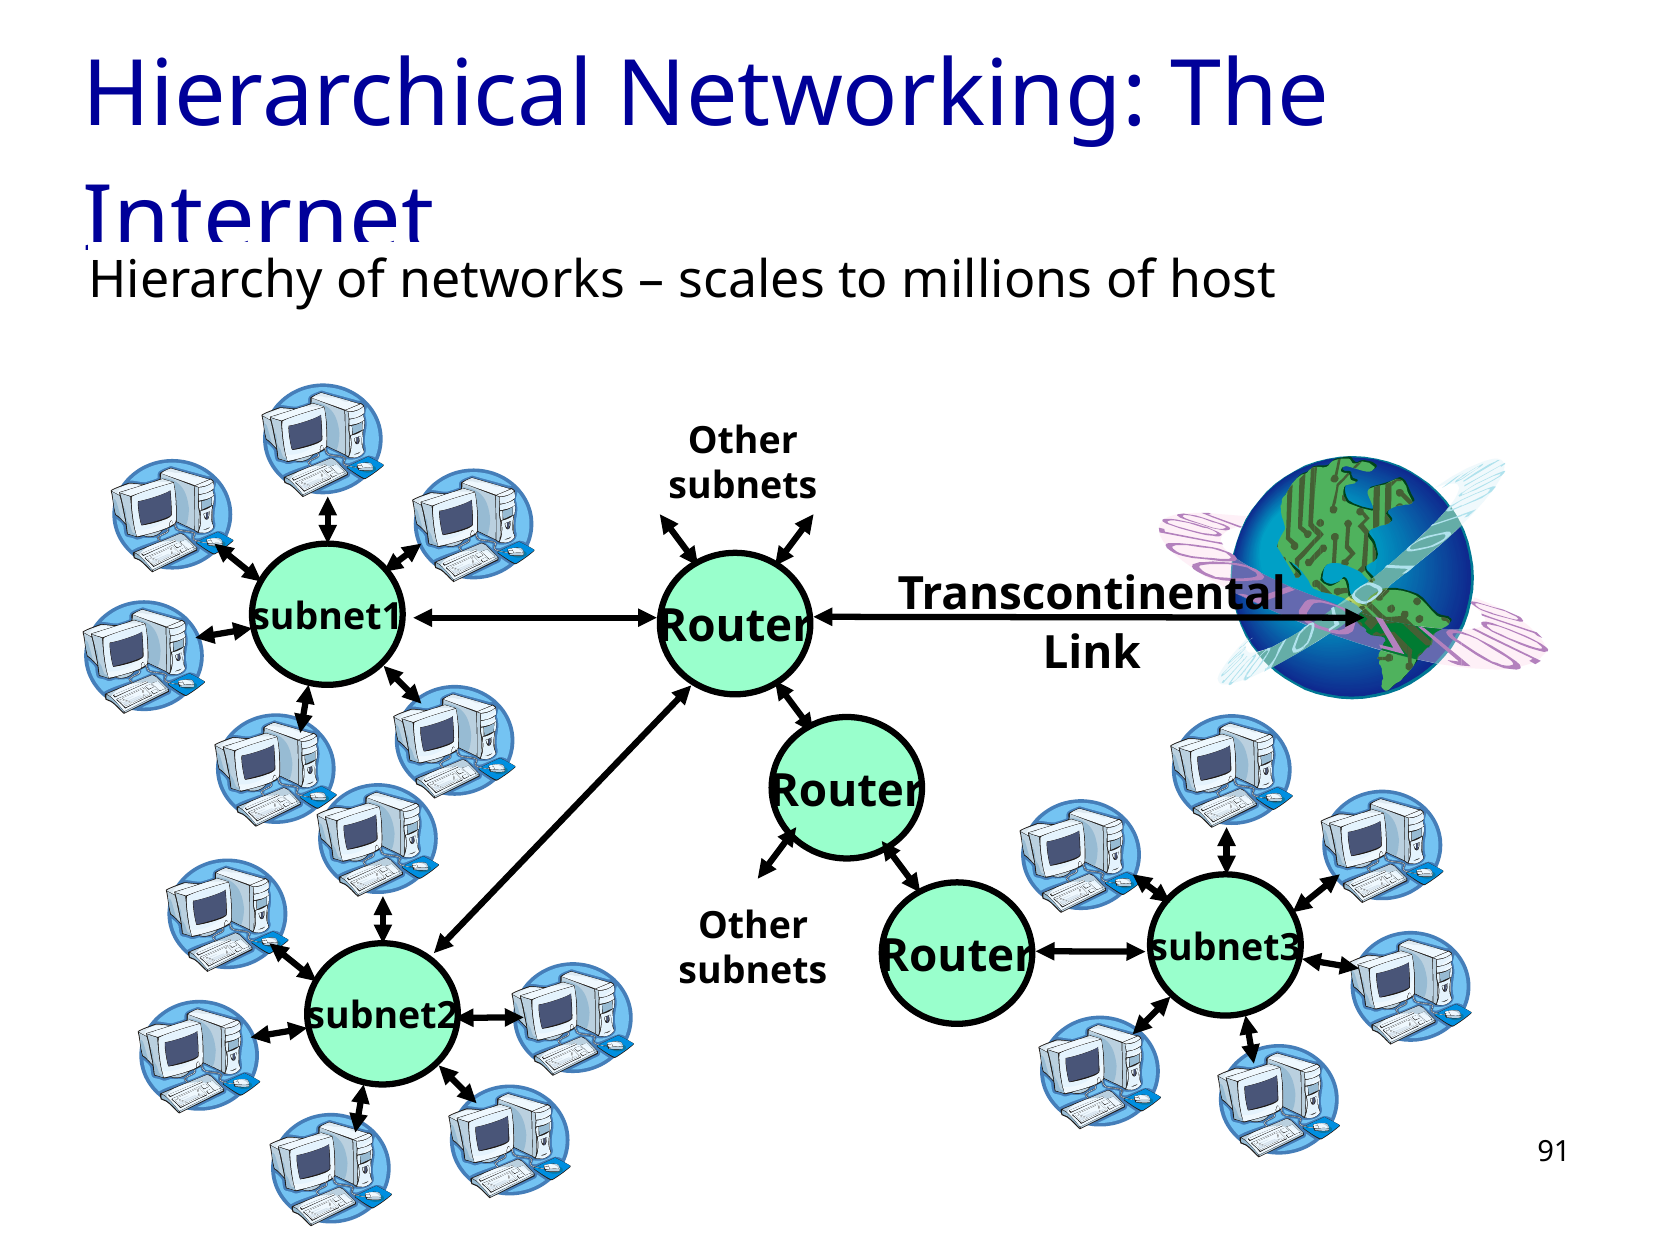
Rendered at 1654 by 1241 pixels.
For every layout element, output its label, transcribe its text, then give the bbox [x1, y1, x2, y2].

text_box Transcontinental Link [845, 556, 1339, 686]
picture [1019, 799, 1143, 913]
text_box subnet3 [1150, 874, 1301, 1016]
title Hierarchical Networking: The Internet [82, 49, 1571, 245]
text_box Router [883, 882, 1033, 1024]
picture [1038, 1015, 1161, 1130]
picture [110, 458, 234, 573]
text_box Other subnets [626, 893, 880, 998]
picture [269, 1112, 392, 1227]
picture [1349, 930, 1472, 1045]
picture [511, 962, 634, 1076]
picture [1320, 789, 1444, 904]
picture [1170, 714, 1293, 828]
picture [214, 684, 516, 897]
picture [165, 858, 289, 972]
picture [412, 468, 535, 583]
text_box Other subnets [616, 408, 870, 514]
text_box subnet1 [251, 543, 403, 685]
picture [1217, 1044, 1340, 1158]
text_box Router [773, 716, 923, 859]
picture [1157, 454, 1550, 701]
picture [261, 383, 384, 498]
text_box Router [661, 552, 811, 695]
picture [82, 600, 205, 714]
list Hierarchy of networks – scales to millions of host [60, 245, 1571, 346]
picture [137, 999, 261, 1114]
text_box subnet2 [307, 943, 458, 1085]
picture [448, 1084, 571, 1199]
